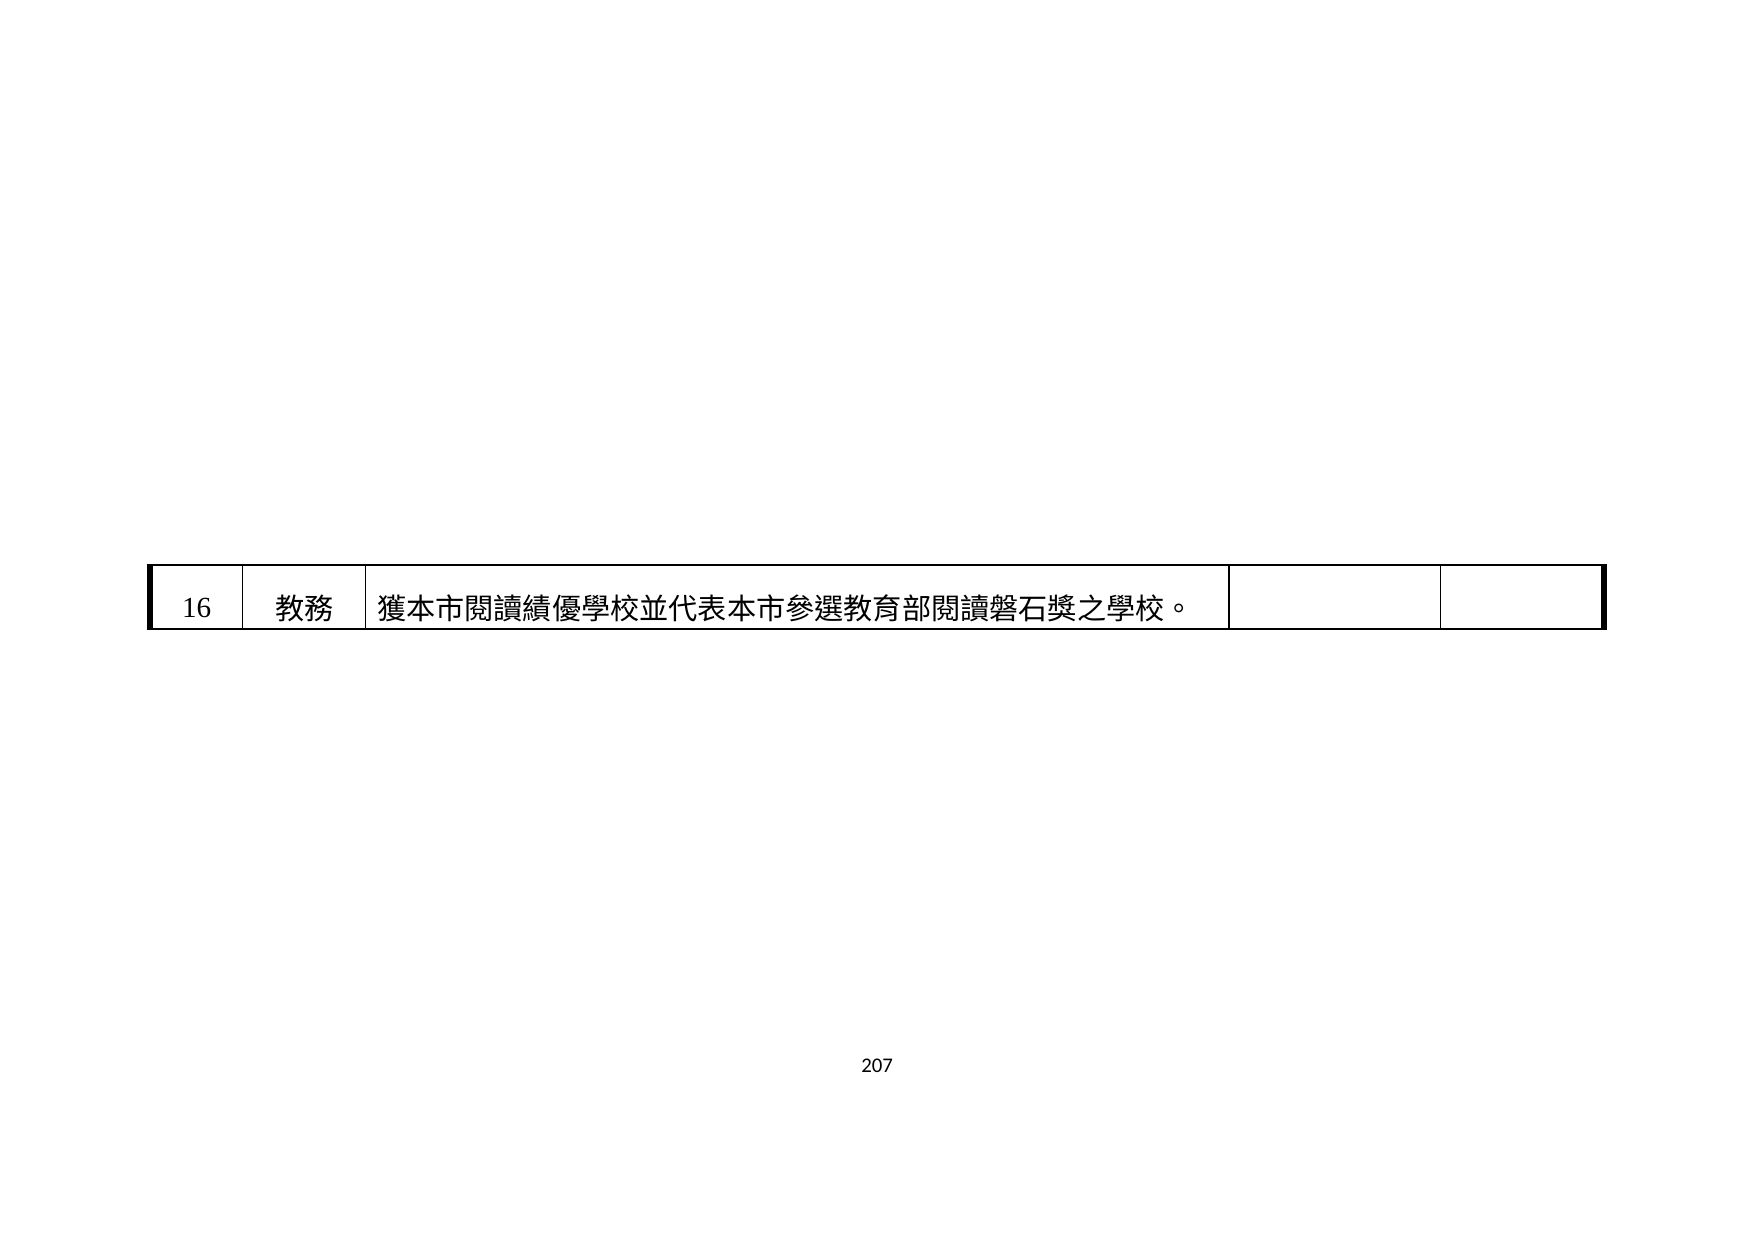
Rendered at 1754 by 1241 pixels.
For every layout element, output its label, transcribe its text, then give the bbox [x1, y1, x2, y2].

table_cell [1230, 566, 1440, 628]
table_cell 16 [153, 566, 242, 628]
table_cell 獲本市閱讀績優學校並代表本市參選教育部閱讀磐石獎之學校。 [366, 566, 1228, 628]
table_cell 教務 [243, 566, 365, 628]
table_cell [1441, 566, 1601, 628]
